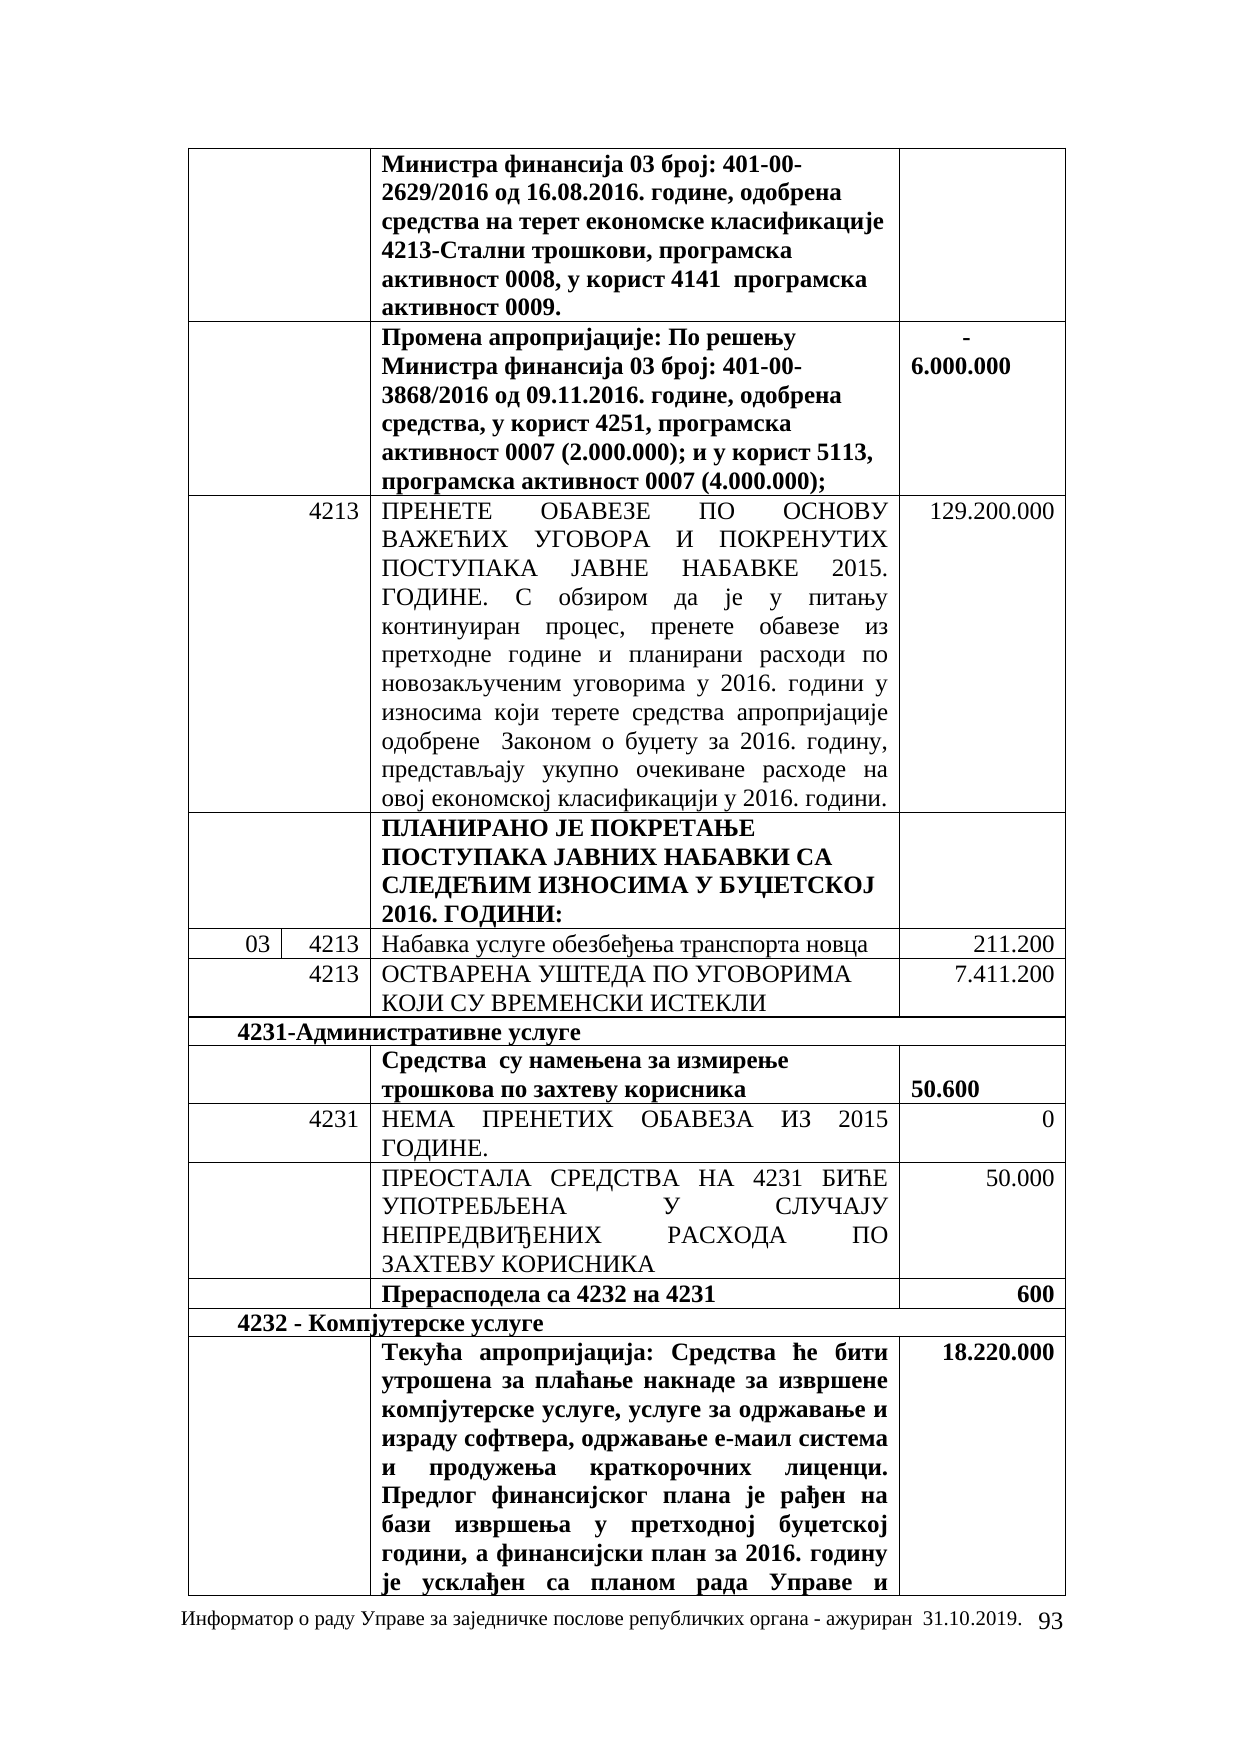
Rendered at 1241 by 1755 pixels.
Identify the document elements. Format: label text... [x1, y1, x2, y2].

table_cell ПЛАНИРАНО ЈЕ ПОКРЕТАЊЕ ПОСТУПАКА ЈАВНИХ НАБАВКИ СА СЛЕДЕЋИМ ИЗНОСИМА У БУЏЕТСКОЈ 2016. ГОДИНИ: [371, 813, 899, 928]
table_cell Прерасподела са 4232 на 4231 [371, 1279, 899, 1307]
table_cell 03 [189, 929, 281, 958]
table_cell [189, 813, 370, 928]
table_cell ПРЕНЕТЕ ОБАВЕЗЕ ПО ОСНОВУ ВАЖЕЋИХ УГОВОРА И ПОКРЕНУТИХ ПОСТУПАКА ЈАВНЕ НАБАВКЕ 2015. ГОДИНЕ. С обзиром да је у питању континуиран процес, пренете обавезе из претходне године и планирани расходи по новозакљученим уговорима у 2016. години у износима који терете средства апропријације одобрене Законом о буџету за 2016. годину, представљају укупно очекиване расходе на овој економској класификацији у 2016. години. [371, 496, 899, 812]
table_cell 4231-Административне услуге [189, 1018, 1065, 1044]
table_cell Средства су намењена за измирење трошкова по захтеву корисника [371, 1046, 899, 1103]
table_cell Министра финансија 03 број: 401-00-2629/2016 од 16.08.2016. године, одобрена средства на терет економске класификације 4213-Стални трошкови, програмска активност 0008, у корист 4141 програмска активност 0009. [371, 149, 899, 321]
table_cell 50.000 [900, 1163, 1065, 1278]
table_cell [189, 1279, 370, 1307]
table_cell 4213 [189, 496, 370, 812]
table_cell 4231 [189, 1104, 370, 1162]
table_cell Текућа апропријација: Средства ће бити утрошена за плаћање накнаде за извршене компјутерске услуге, услуге за одржавање и израду софтвера, одржавање е-маил система и продужења краткорочних лиценци. Предлог финансијског плана је рађен на бази извршења у претходној буџетској години, а финансијски план за 2016. годину је усклађен са планом рада Управе и [371, 1337, 899, 1595]
table_cell [900, 813, 1065, 928]
table_cell 4213 [189, 959, 370, 1016]
table_cell 211.200 [900, 929, 1065, 958]
table_cell 7.411.200 [900, 959, 1065, 1016]
table_cell ОСТВАРЕНА УШТЕДА ПО УГОВОРИМА КОЈИ СУ ВРЕМЕНСКИ ИСТЕКЛИ [371, 959, 899, 1016]
table_cell 50.600 [900, 1046, 1065, 1103]
table_cell 129.200.000 [900, 496, 1065, 812]
table_cell 4232 - Компјутерске услуге [189, 1309, 1065, 1336]
table_cell Промена апропријације: По решењу Министра финансија 03 број: 401-00-3868/2016 од 09.11.2016. године, одобрена средства, у корист 4251, програмска активност 0007 (2.000.000); и у корист 5113, програмска активност 0007 (4.000.000); [371, 322, 899, 495]
table_cell Набавка услуге обезбеђења транспорта новца [371, 929, 899, 958]
table_cell [189, 1163, 370, 1278]
table_cell [900, 149, 1065, 321]
table_cell [189, 322, 370, 495]
table_cell 0 [900, 1104, 1065, 1162]
table_cell 600 [900, 1279, 1065, 1307]
table_cell ПРЕОСТАЛА СРЕДСТВА НА 4231 БИЋЕ УПОТРЕБЉЕНА У СЛУЧАЈУ НЕПРЕДВИЂЕНИХ РАСХОДА ПО ЗАХТЕВУ КОРИСНИКА [371, 1163, 899, 1278]
table_cell [189, 149, 370, 321]
table_cell -6.000.000 [900, 322, 1065, 495]
table_cell 18.220.000 [900, 1337, 1065, 1595]
table_cell НЕМА ПРЕНЕТИХ ОБАВЕЗА ИЗ 2015 ГОДИНЕ. [371, 1104, 899, 1162]
table_cell [189, 1046, 370, 1103]
table_cell 4213 [282, 929, 370, 958]
table_cell [189, 1337, 370, 1595]
